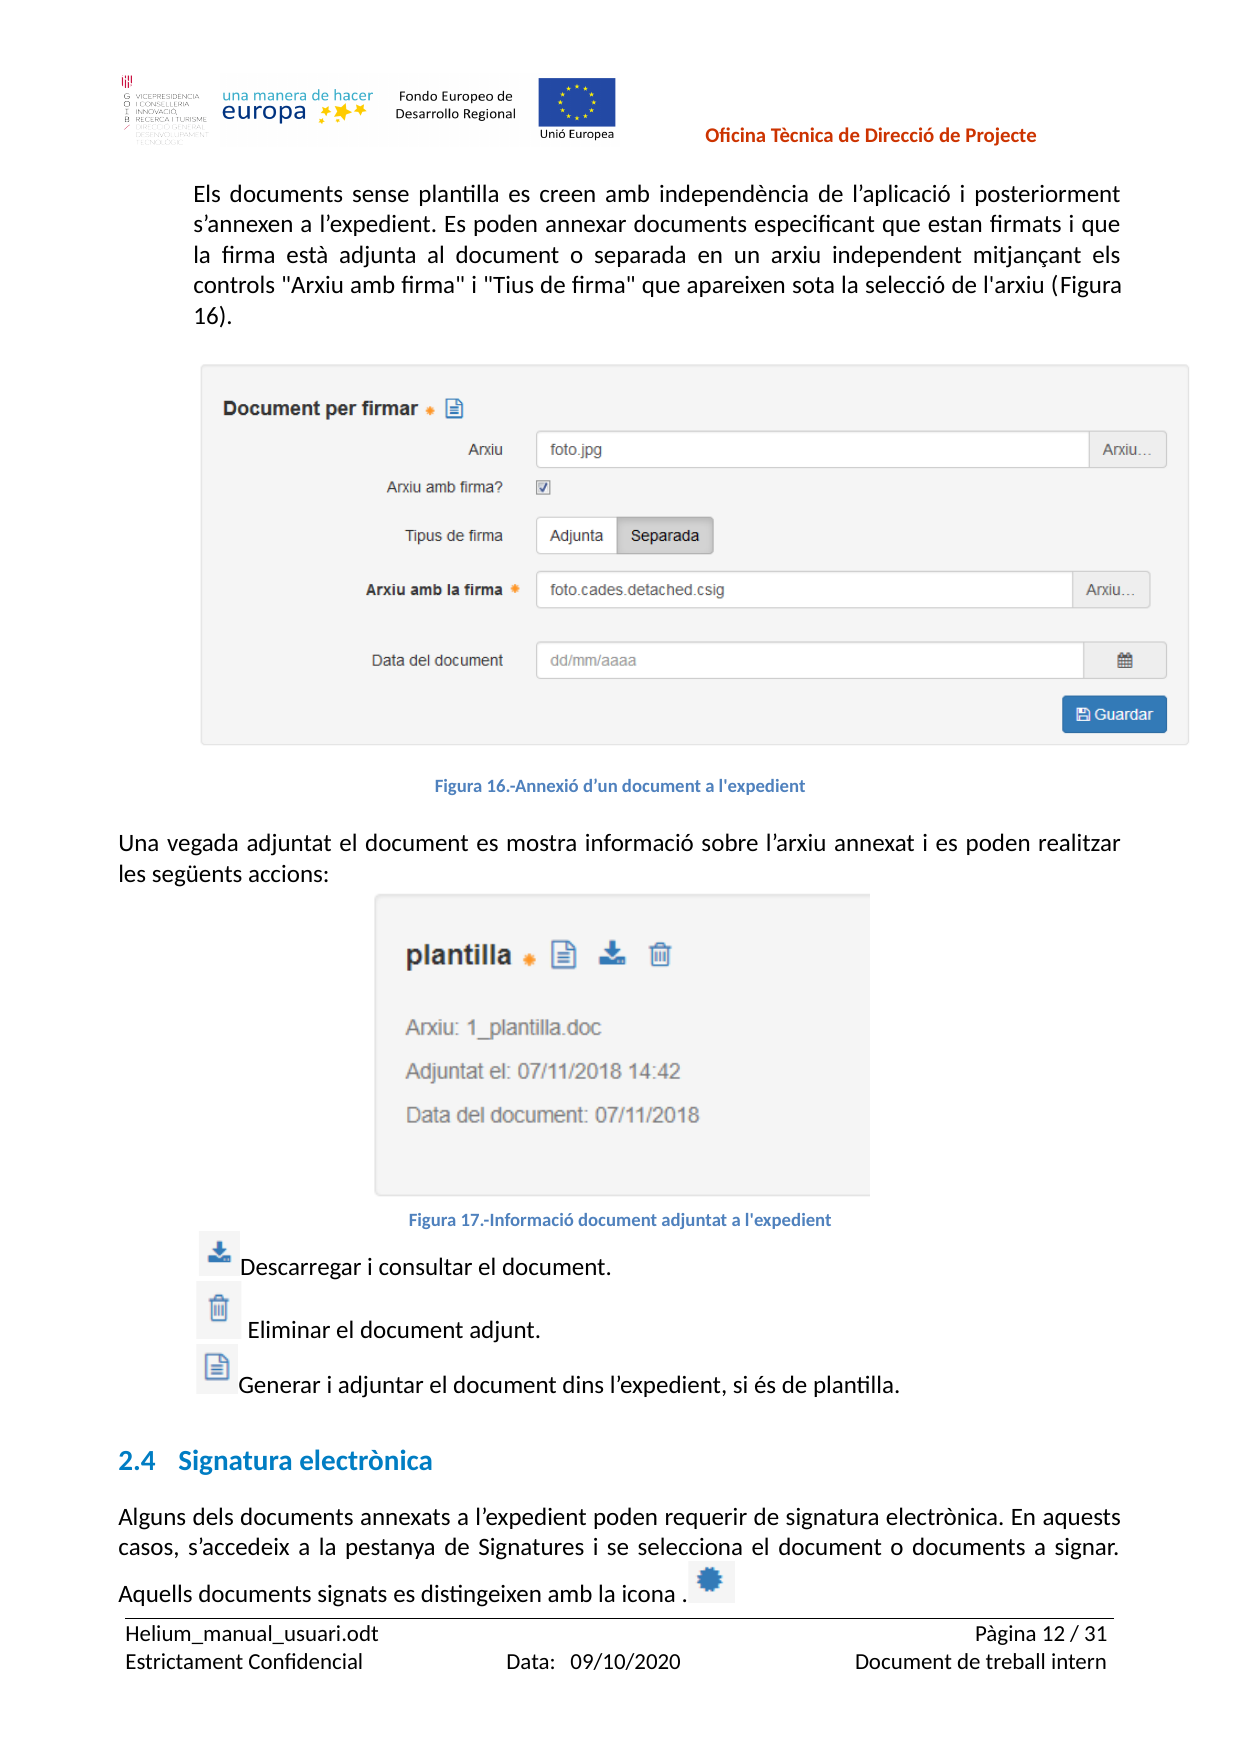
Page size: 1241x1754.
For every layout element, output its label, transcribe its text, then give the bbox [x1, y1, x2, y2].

picture [219, 73, 621, 147]
list Els documents sense plantilla es creen amb independència de l’aplicació i posteriorment s’annexen a l’expedient. Es poden annexar documents especificant que estan firmats i que la firma està adjunta al document o separada en un arxiu independent mitjançant els controls "Arxiu amb firma" i "Tius de firma" que apareixen sota la selecció de l'arxiu (Figura 16). [193, 178, 1122, 330]
picture [198, 1231, 240, 1276]
list Eliminar el document adjunt. [193, 1282, 1122, 1344]
picture [370, 888, 870, 1209]
picture [196, 1281, 242, 1339]
text Una vegada adjuntat el document es mostra informació sobre l’arxiu annexat i es poden realitzar les següents accions: [118, 827, 1122, 888]
picture [196, 1344, 238, 1394]
picture [688, 1561, 735, 1603]
text Figura 16.-Annexió d’un document a l'expedient [118, 774, 1122, 797]
picture [118, 73, 213, 147]
subtitle Signatura electrònica [118, 1442, 1122, 1477]
list Descarregar i consultar el document. [193, 1232, 1122, 1282]
picture [193, 360, 1198, 753]
text Alguns dels documents annexats a l’expedient poden requerir de signatura electrònica. En aquests casos, s’accedeix a la pestanya de Signatures i se selecciona el document o documents a signar. Aquells documents signats es distingeixen amb la icona . [118, 1501, 1122, 1609]
text Figura 17.-Informació document adjuntat a l'expedient [118, 1209, 1122, 1232]
list Generar i adjuntar el document dins l’expedient, si és de plantilla. [193, 1344, 1122, 1400]
